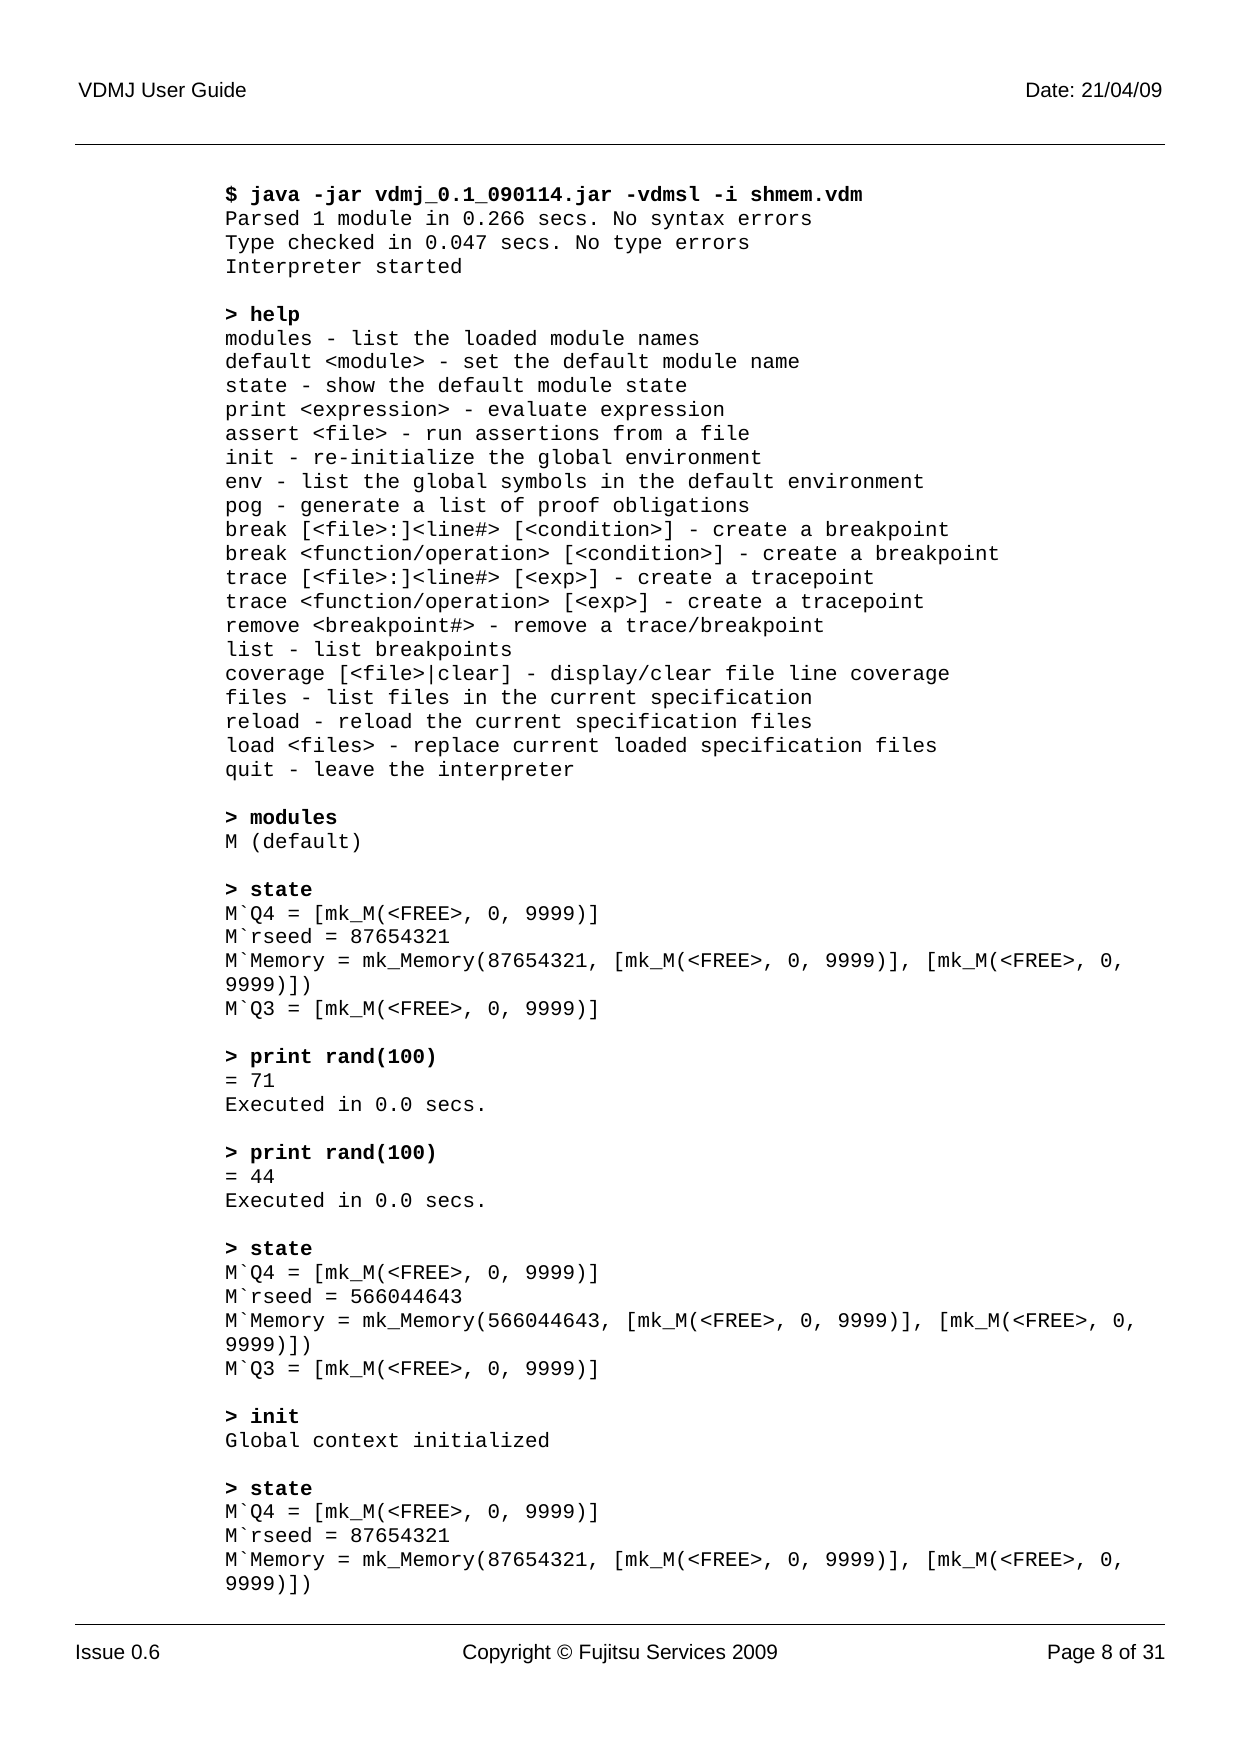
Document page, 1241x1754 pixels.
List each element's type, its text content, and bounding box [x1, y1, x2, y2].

text files - list files in the current specification [225, 687, 1165, 711]
text Global context initialized [225, 1429, 1165, 1453]
text M (default) [225, 831, 1165, 854]
text Type checked in 0.047 secs. No type errors [225, 232, 1165, 256]
text > state [225, 878, 1165, 902]
text > print rand(100) [225, 1046, 1165, 1070]
text load <files> - replace current loaded specification files [225, 735, 1165, 759]
text trace <function/operation> [<exp>] - create a tracepoint [225, 591, 1165, 615]
text M`Q4 = [mk_M(<FREE>, 0, 9999)] [225, 1262, 1165, 1286]
text M`Memory = mk_Memory(566044643, [mk_M(<FREE>, 0, 9999)], [mk_M(<FREE>, 0, 9999)]) [225, 1310, 1165, 1358]
text > state [225, 1238, 1165, 1262]
text list - list breakpoints [225, 639, 1165, 663]
text M`Q3 = [mk_M(<FREE>, 0, 9999)] [225, 998, 1165, 1022]
text coverage [<file>|clear] - display/clear file line coverage [225, 663, 1165, 687]
text M`Memory = mk_Memory(87654321, [mk_M(<FREE>, 0, 9999)], [mk_M(<FREE>, 0, 9999)]) [225, 950, 1165, 998]
text M`rseed = 566044643 [225, 1286, 1165, 1310]
text > state [225, 1477, 1165, 1501]
text pog - generate a list of proof obligations [225, 495, 1165, 519]
text default <module> - set the default module name [225, 351, 1165, 375]
text env - list the global symbols in the default environment [225, 471, 1165, 495]
text break <function/operation> [<condition>] - create a breakpoint [225, 543, 1165, 567]
text print <expression> - evaluate expression [225, 399, 1165, 423]
text quit - leave the interpreter [225, 759, 1165, 783]
text Interpreter started [225, 256, 1165, 279]
text modules - list the loaded module names [225, 327, 1165, 351]
text = 71 [225, 1070, 1165, 1094]
text Parsed 1 module in 0.266 secs. No syntax errors [225, 208, 1165, 232]
text assert <file> - run assertions from a file [225, 423, 1165, 447]
text M`Q4 = [mk_M(<FREE>, 0, 9999)] [225, 902, 1165, 926]
text init - re-initialize the global environment [225, 447, 1165, 471]
text M`Q4 = [mk_M(<FREE>, 0, 9999)] [225, 1501, 1165, 1525]
text break [<file>:]<line#> [<condition>] - create a breakpoint [225, 519, 1165, 543]
text reload - reload the current specification files [225, 711, 1165, 735]
text M`rseed = 87654321 [225, 926, 1165, 950]
text M`Memory = mk_Memory(87654321, [mk_M(<FREE>, 0, 9999)], [mk_M(<FREE>, 0, 9999)]) [225, 1549, 1165, 1597]
text remove <breakpoint#> - remove a trace/breakpoint [225, 615, 1165, 639]
text state - show the default module state [225, 375, 1165, 399]
text Executed in 0.0 secs. [225, 1094, 1165, 1118]
text > help [225, 303, 1165, 327]
text M`Q3 = [mk_M(<FREE>, 0, 9999)] [225, 1358, 1165, 1382]
text = 44 [225, 1166, 1165, 1190]
text > init [225, 1406, 1165, 1429]
text $ java -jar vdmj_0.1_090114.jar -vdmsl -i shmem.vdm [225, 184, 1165, 208]
text M`rseed = 87654321 [225, 1525, 1165, 1549]
text > print rand(100) [225, 1142, 1165, 1166]
text Executed in 0.0 secs. [225, 1190, 1165, 1214]
text > modules [225, 807, 1165, 831]
text trace [<file>:]<line#> [<exp>] - create a tracepoint [225, 567, 1165, 591]
